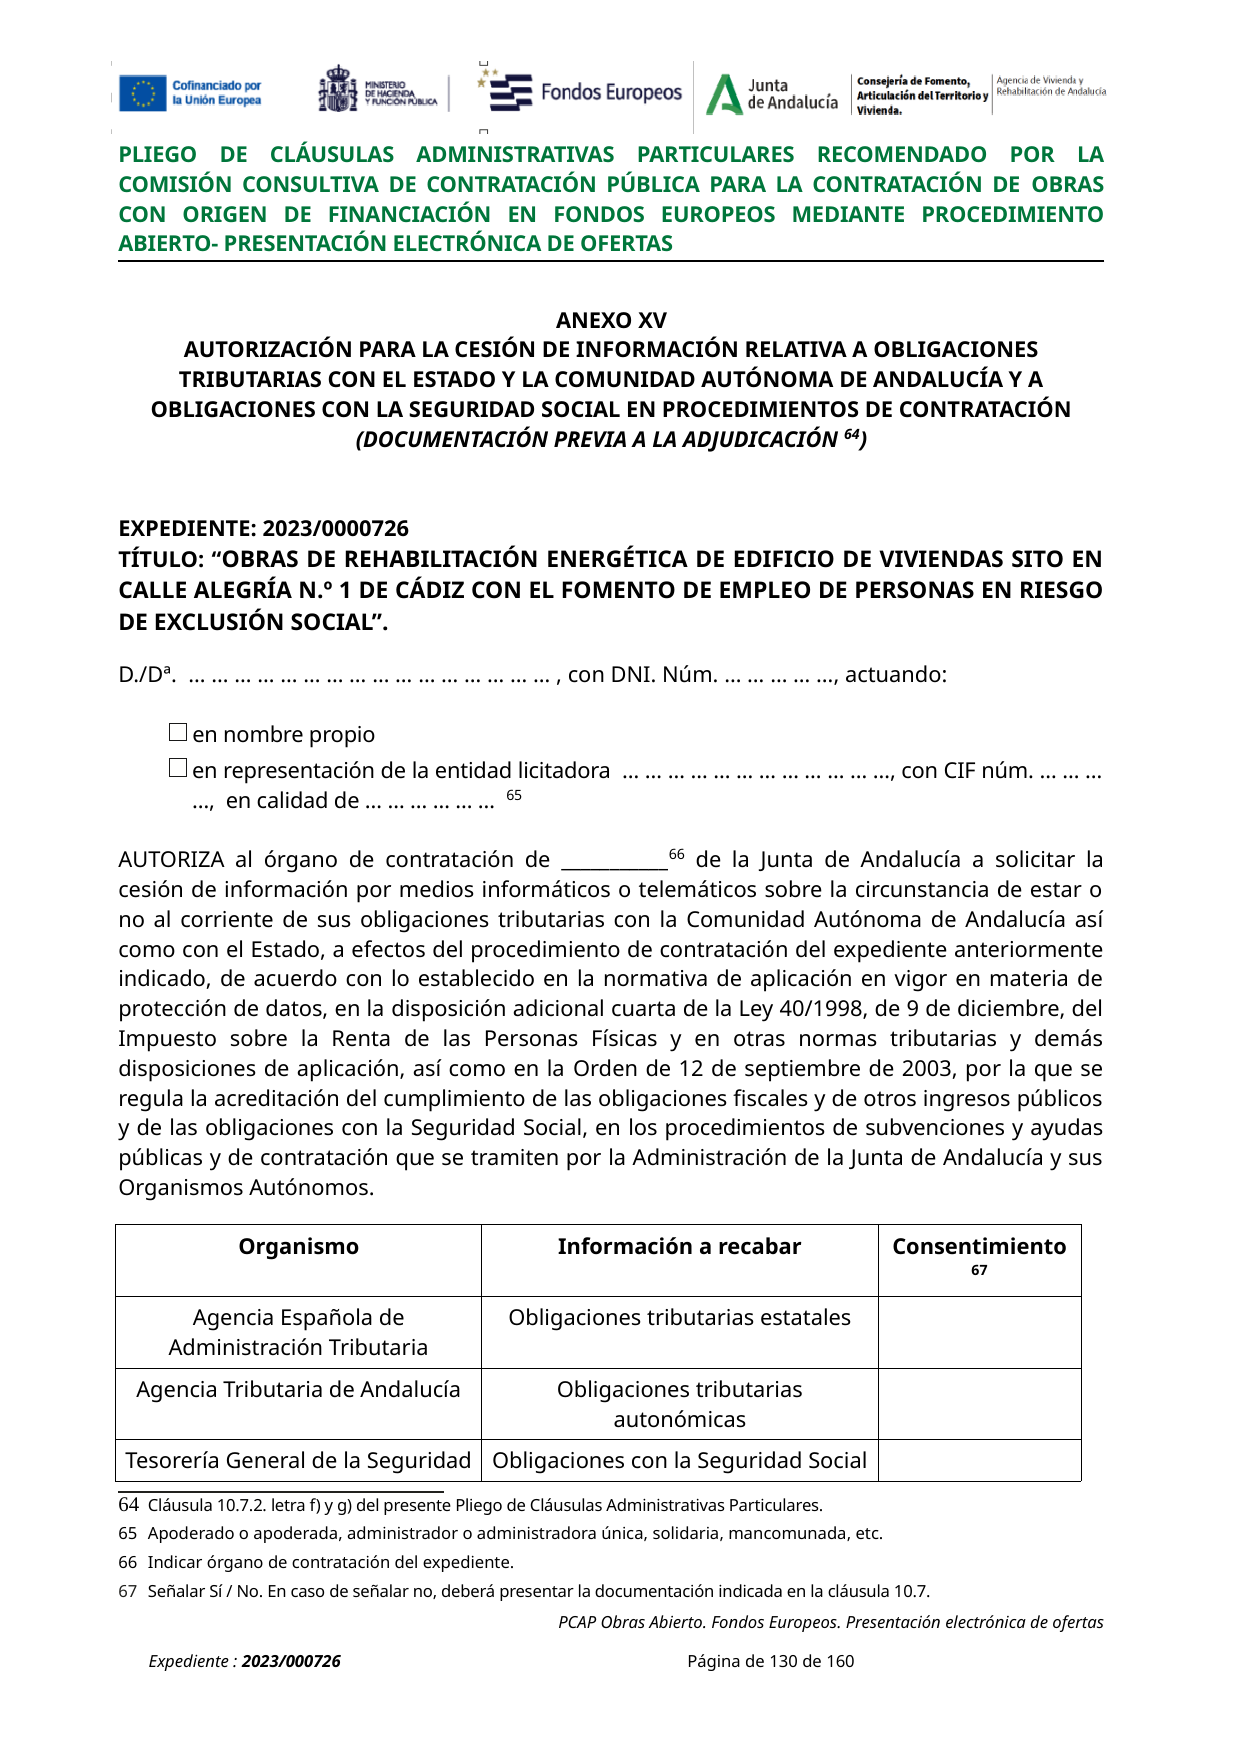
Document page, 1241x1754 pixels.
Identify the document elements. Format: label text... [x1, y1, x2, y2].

text AUTORIZA al órgano de contratación de ___________ de la Junta de Andalucía a solicitar la cesión de información por medios informáticos o telemáticos sobre la circunstancia de estar o no al corriente de sus obligaciones tributarias con la Comunidad Autónoma de Andalucía así como con el Estado, a efectos del procedimiento de contratación del expediente anteriormente indicado, de acuerdo con lo establecido en la normativa de aplicación en vigor en materia de protección de datos, en la disposición adicional cuarta de la Ley 40/1998, de 9 de diciembre, del Impuesto sobre la Renta de las Personas Físicas y en otras normas tributarias y demás disposiciones de aplicación, así como en la Orden de 12 de septiembre de 2003, por la que se regula la acreditación del cumplimiento de las obligaciones fiscales y de otros ingresos públicos y de las obligaciones con la Seguridad Social, en los procedimientos de subvenciones y ayudas públicas y de contratación que se tramiten por la Administración de la Junta de Andalucía y sus Organismos Autónomos. [118, 844, 1104, 1202]
text en nombre propio [192, 719, 1104, 749]
text Indicar órgano de contratación del expediente. [118, 1551, 1104, 1573]
table_cell Obligaciones con la Seguridad Social [482, 1440, 878, 1481]
text en representación de la entidad licitadora … … … … … … … … … … … …, con CIF núm. … … … …, en calidad de … … … … … … [192, 755, 1104, 814]
table_header Consentimiento [879, 1225, 1081, 1296]
table_cell Tesorería General de la Seguridad [116, 1440, 481, 1481]
table_cell [879, 1369, 1081, 1439]
text AUTORIZACIÓN PARA LA CESIÓN DE INFORMACIÓN RELATIVA A OBLIGACIONES TRIBUTARIAS CON EL ESTADO Y LA COMUNIDAD AUTÓNOMA DE ANDALUCÍA Y A OBLIGACIONES CON LA SEGURIDAD SOCIAL EN PROCEDIMIENTOS DE CONTRATACIÓN [118, 334, 1104, 424]
table_cell Obligaciones tributarias estatales [482, 1297, 878, 1367]
text (DOCUMENTACIÓN PREVIA A LA ADJUDICACIÓN ) [118, 424, 1104, 453]
table_cell Agencia Española de Administración Tributaria [116, 1297, 481, 1367]
text D./Dª. … … … … … … … … … … … … … … … … , con DNI. Núm. … … … … …, actuando: [118, 659, 1104, 689]
table_cell [879, 1440, 1081, 1481]
picture [111, 58, 1119, 134]
text PLIEGO DE CLÁUSULAS ADMINISTRATIVAS PARTICULARES RECOMENDADO POR LA COMISIÓN CONSULTIVA DE CONTRATACIÓN PÚBLICA PARA LA CONTRATACIÓN DE OBRAS CON ORIGEN DE FINANCIACIÓN EN FONDOS EUROPEOS MEDIANTE PROCEDIMIENTO ABIERTO- PRESENTACIÓN ELECTRÓNICA DE OFERTAS [118, 139, 1104, 260]
text EXPEDIENTE: 2023/0000726 [118, 513, 1104, 543]
table_cell Agencia Tributaria de Andalucía [116, 1369, 481, 1439]
table_header Organismo [116, 1225, 481, 1296]
table_cell [879, 1297, 1081, 1367]
text Cláusula 10.7.2. letra f) y g) del presente Pliego de Cláusulas Administrativas Particulares. [118, 1492, 1104, 1516]
table_cell Obligaciones tributarias autonómicas [482, 1369, 878, 1439]
text TÍTULO: “OBRAS DE REHABILITACIÓN ENERGÉTICA DE EDIFICIO DE VIVIENDAS SITO EN CALLE ALEGRÍA N.º 1 DE CÁDIZ CON EL FOMENTO DE EMPLEO DE PERSONAS EN RIESGO DE EXCLUSIÓN SOCIAL”. [118, 543, 1104, 637]
text Apoderado o apoderada, administrador o administradora única, solidaria, mancomunada, etc. [118, 1522, 1104, 1545]
text ANEXO XV [118, 304, 1104, 334]
table_header Información a recabar [482, 1225, 878, 1296]
